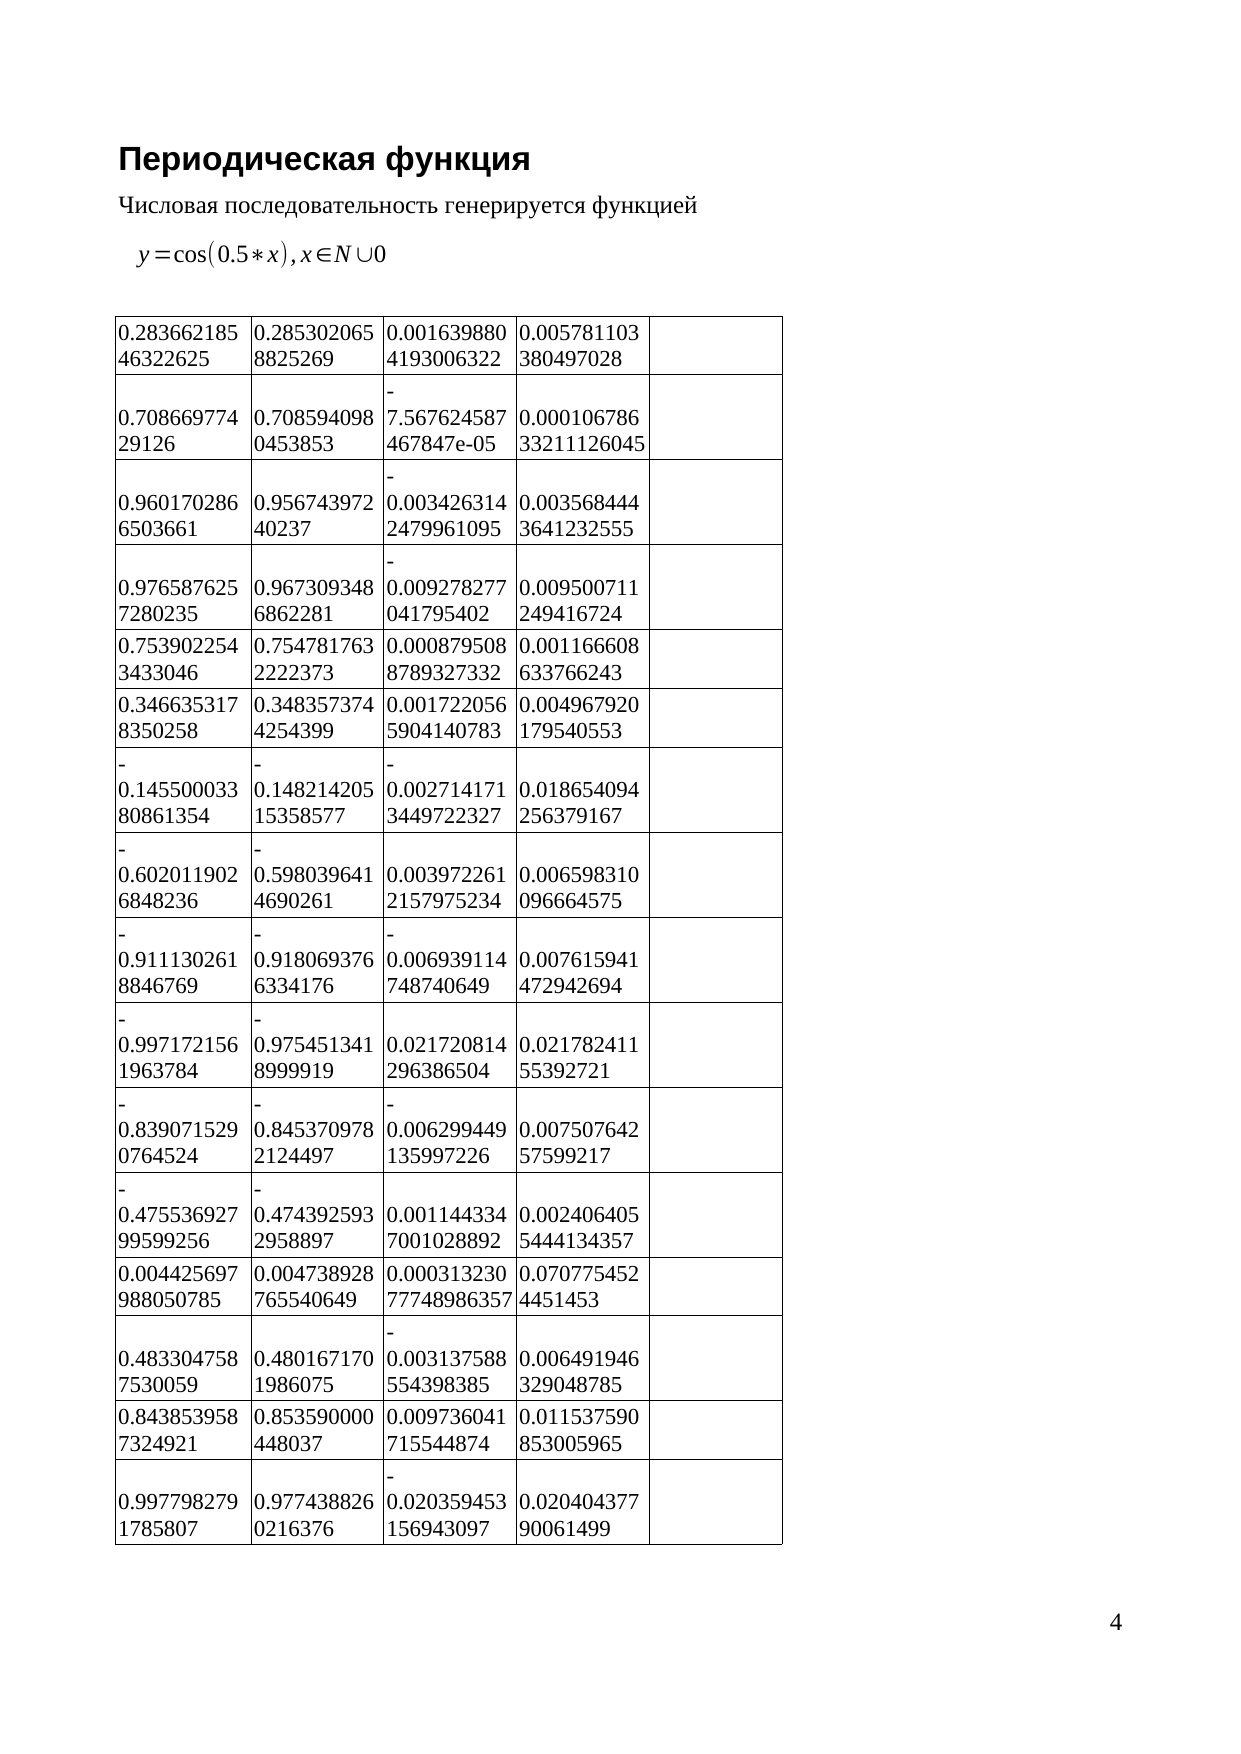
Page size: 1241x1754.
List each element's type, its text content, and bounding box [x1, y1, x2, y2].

table_cell -0.006299449135997226 [384, 1088, 516, 1172]
table_cell 0.3483573744254399 [252, 689, 383, 747]
table_cell [650, 630, 782, 688]
table_cell -0.009278277041795402 [384, 545, 516, 629]
table_cell -0.14821420515358577 [252, 748, 383, 832]
table_cell [650, 833, 782, 917]
table_cell [650, 1401, 782, 1459]
table_cell -0.006939114748740649 [384, 918, 516, 1002]
table_cell 0.3466353178350258 [116, 689, 251, 747]
table_cell -0.5980396414690261 [252, 833, 383, 917]
table_cell [650, 918, 782, 1002]
table_cell 0.9977982791785807 [116, 1460, 251, 1544]
table_cell 0.0024064055444134357 [517, 1173, 649, 1257]
table_cell -0.003137588554398385 [384, 1316, 516, 1400]
table_cell -0.4743925932958897 [252, 1173, 383, 1257]
table_cell 0.006491946329048785 [517, 1316, 649, 1400]
table_cell [650, 375, 782, 459]
table_header [650, 317, 782, 374]
table_cell 0.8438539587324921 [116, 1401, 251, 1459]
table_cell -0.0027141713449722327 [384, 748, 516, 832]
table_cell 0.00031323077748986357 [384, 1258, 516, 1315]
table_cell 0.007615941472942694 [517, 918, 649, 1002]
table_cell 0.00750764257599217 [517, 1088, 649, 1172]
table_cell -0.8390715290764524 [116, 1088, 251, 1172]
table_cell 0.004967920179540553 [517, 689, 649, 747]
table_cell -0.9180693766334176 [252, 918, 383, 1002]
table_cell 0.004425697988050785 [116, 1258, 251, 1315]
table_cell 0.0039722612157975234 [384, 833, 516, 917]
table_cell 0.001166608633766243 [517, 630, 649, 688]
table_cell 0.02040437790061499 [517, 1460, 649, 1544]
table_cell 0.009736041715544874 [384, 1401, 516, 1459]
table_cell 0.021720814296386504 [384, 1003, 516, 1087]
table_cell [650, 748, 782, 832]
table_header 0.005781103380497028 [517, 317, 649, 374]
table_cell 0.4833047587530059 [116, 1316, 251, 1400]
table_header 0.0016398804193006322 [384, 317, 516, 374]
table_header 0.2853020658825269 [252, 317, 383, 374]
table_cell 0.95674397240237 [252, 460, 383, 544]
table_cell 0.7539022543433046 [116, 630, 251, 688]
table_cell -0.0034263142479961095 [384, 460, 516, 544]
table_cell 0.02178241155392721 [517, 1003, 649, 1087]
table_cell 0.00010678633211126045 [517, 375, 649, 459]
table_cell 0.4801671701986075 [252, 1316, 383, 1400]
table_cell -7.567624587467847e-05 [384, 375, 516, 459]
table_cell [650, 1003, 782, 1087]
table_header 0.28366218546322625 [116, 317, 251, 374]
table_cell 0.0011443347001028892 [384, 1173, 516, 1257]
text Числовая последовательность генерируется функцией [118, 190, 1122, 219]
table_cell -0.14550003380861354 [116, 748, 251, 832]
table_cell 0.9765876257280235 [116, 545, 251, 629]
table_cell 0.018654094256379167 [517, 748, 649, 832]
table_cell -0.6020119026848236 [116, 833, 251, 917]
table_cell 0.9774388260216376 [252, 1460, 383, 1544]
table_cell 0.0707754524451453 [517, 1258, 649, 1315]
table_cell -0.9754513418999919 [252, 1003, 383, 1087]
table_cell 0.9673093486862281 [252, 545, 383, 629]
table_cell 0.006598310096664575 [517, 833, 649, 917]
table_cell [650, 460, 782, 544]
table_cell 0.0035684443641232555 [517, 460, 649, 544]
table_cell [650, 1088, 782, 1172]
subtitle Периодическая функция [118, 139, 1122, 178]
table_cell 0.0017220565904140783 [384, 689, 516, 747]
table_cell [650, 1258, 782, 1315]
table_cell 0.011537590853005965 [517, 1401, 649, 1459]
table_cell [650, 1460, 782, 1544]
table_cell -0.9111302618846769 [116, 918, 251, 1002]
table_cell 0.0008795088789327332 [384, 630, 516, 688]
table_cell -0.47553692799599256 [116, 1173, 251, 1257]
table_cell [650, 689, 782, 747]
table_cell -0.8453709782124497 [252, 1088, 383, 1172]
table_cell 0.004738928765540649 [252, 1258, 383, 1315]
table_cell 0.009500711249416724 [517, 545, 649, 629]
table_cell [650, 545, 782, 629]
table_cell [650, 1316, 782, 1400]
table_cell -0.020359453156943097 [384, 1460, 516, 1544]
table_cell [650, 1173, 782, 1257]
table_cell -0.9971721561963784 [116, 1003, 251, 1087]
table_cell 0.7085940980453853 [252, 375, 383, 459]
table_cell 0.7547817632222373 [252, 630, 383, 688]
table_cell 0.853590000448037 [252, 1401, 383, 1459]
table_cell 0.9601702866503661 [116, 460, 251, 544]
table_cell 0.70866977429126 [116, 375, 251, 459]
